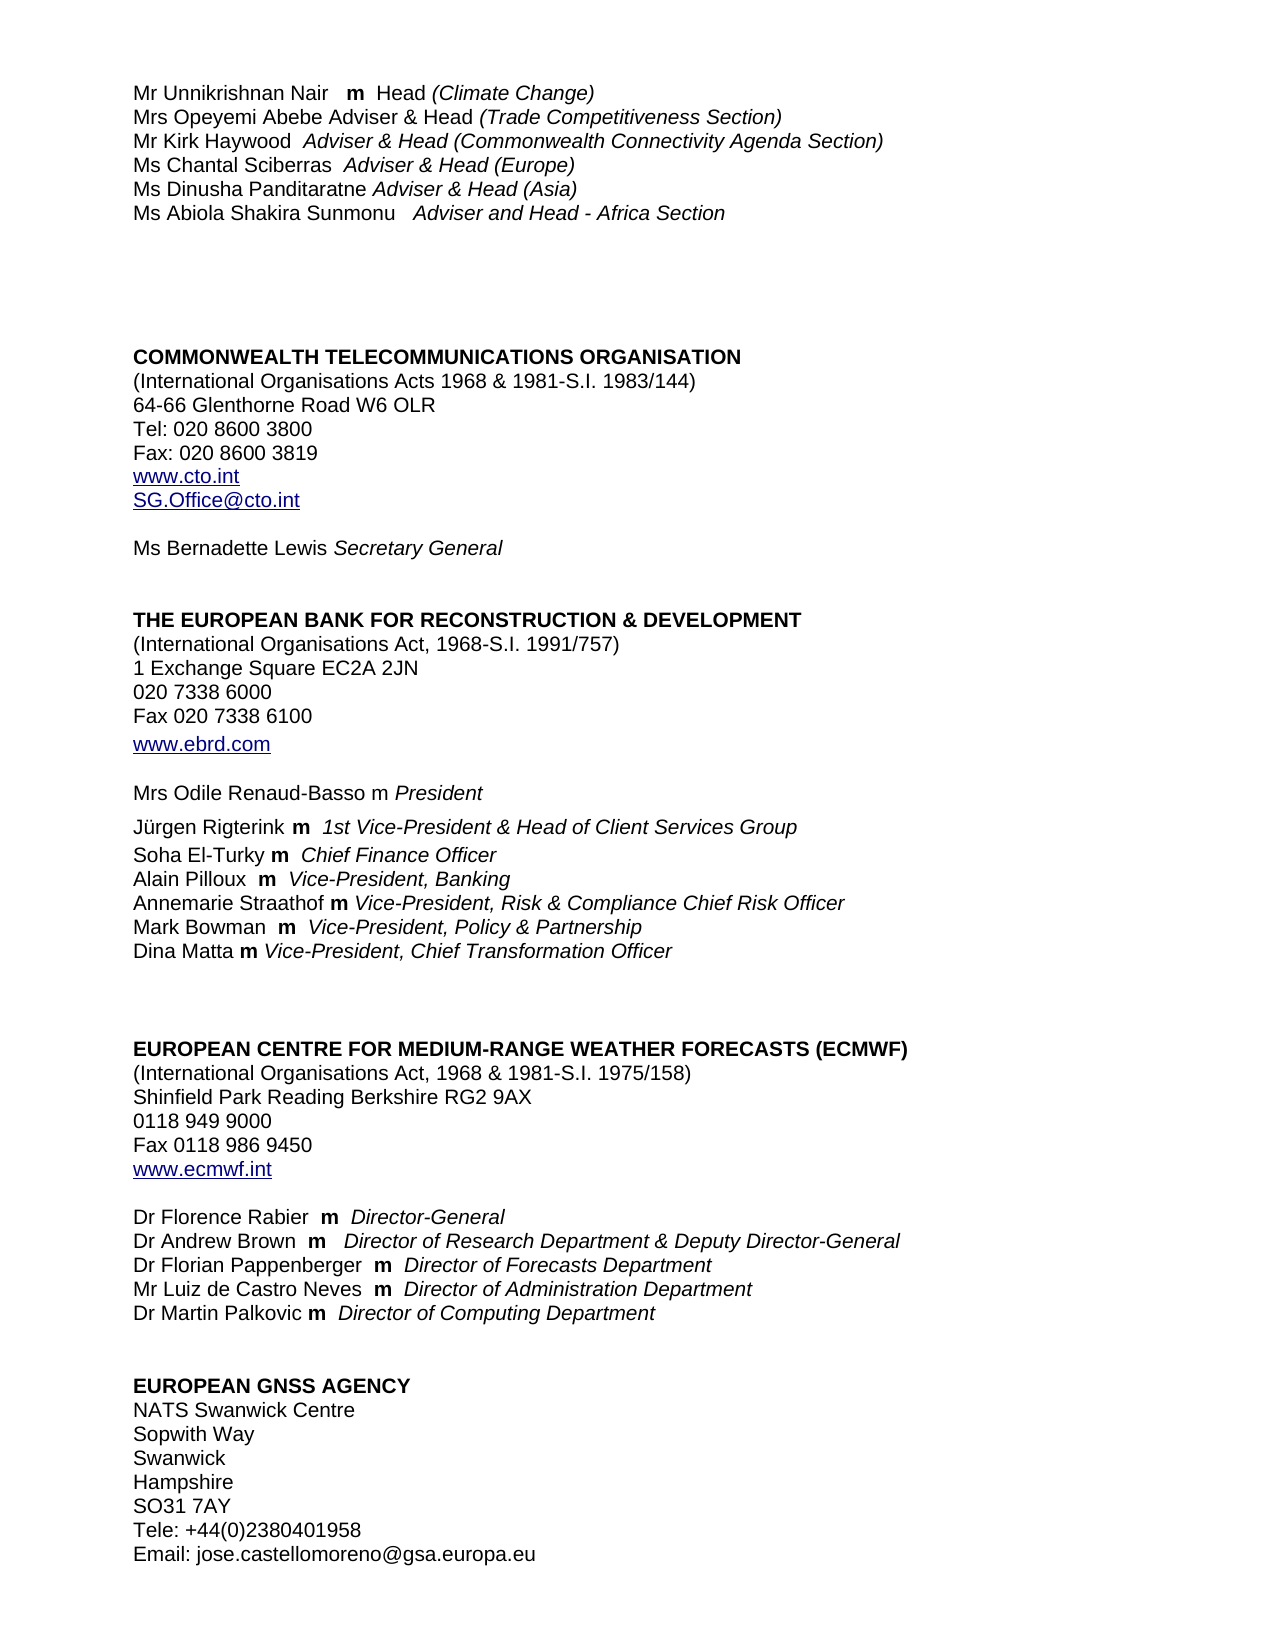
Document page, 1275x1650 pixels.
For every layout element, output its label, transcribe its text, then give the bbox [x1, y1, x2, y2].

text Annemarie Straathof m Vice-President, Risk & Compliance Chief Risk Officer [133, 891, 1181, 915]
text Fax 0118 986 9450 [133, 1133, 1181, 1157]
text COMMONWEALTH TELECOMMUNICATIONS ORGANISATION [133, 344, 1181, 368]
text Mrs Opeyemi Abebe Adviser & Head (Trade Competitiveness Section) [133, 105, 1181, 129]
text Tel: 020 8600 3800 [133, 416, 1181, 440]
text (International Organisations Act, 1968-S.I. 1991/757) [133, 632, 1181, 656]
text Dr Florian Pappenberger m Director of Forecasts Department [133, 1253, 1181, 1277]
text Ms Chantal Sciberras Adviser & Head (Europe) [133, 153, 1181, 177]
text Dina Matta m Vice-President, Chief Transformation Officer [133, 939, 1181, 963]
text 1 Exchange Square EC2A 2JN [133, 656, 1181, 680]
text Ms Bernadette Lewis Secretary General [133, 536, 1181, 560]
text Dr Florence Rabier m Director-General [133, 1205, 1181, 1229]
text (International Organisations Act, 1968 & 1981-S.I. 1975/158) [133, 1061, 1181, 1085]
text Hampshire [133, 1470, 1181, 1494]
text Ms Dinusha Panditaratne Adviser & Head (Asia) [133, 177, 1181, 201]
text EUROPEAN GNSS AGENCY [133, 1374, 1181, 1398]
text www.ebrd.com [133, 728, 1181, 757]
text EUROPEAN CENTRE FOR MEDIUM-RANGE WEATHER FORECASTS (ECMWF) [133, 1037, 1181, 1061]
text Mrs Odile Renaud-Basso m President [133, 781, 1181, 804]
text (International Organisations Acts 1968 & 1981-S.I. 1983/144) [133, 368, 1181, 392]
text Fax: 020 8600 3819 [133, 440, 1181, 464]
text Dr Martin Palkovic m Director of Computing Department [133, 1301, 1181, 1325]
text Alain Pilloux m Vice-President, Banking [133, 867, 1181, 891]
text 0118 949 9000 [133, 1109, 1181, 1133]
text Mr Luiz de Castro Neves m Director of Administration Department [133, 1277, 1181, 1301]
text Tele: +44(0)2380401958 [133, 1518, 1181, 1542]
text 64-66 Glenthorne Road W6 OLR [133, 392, 1181, 416]
text www.cto.int [133, 464, 1181, 488]
text Sopwith Way [133, 1422, 1181, 1446]
text Fax 020 7338 6100 [133, 704, 1181, 728]
text SG.Office@cto.int [133, 488, 1181, 512]
text SO31 7AY [133, 1494, 1181, 1518]
text Shinfield Park Reading Berkshire RG2 9AX [133, 1085, 1181, 1109]
text NATS Swanwick Centre [133, 1398, 1181, 1422]
text Mark Bowman m Vice-President, Policy & Partnership [133, 915, 1181, 939]
text Mr Kirk Haywood Adviser & Head (Commonwealth Connectivity Agenda Section) [133, 129, 1181, 153]
text Mr Unnikrishnan Nair m Head (Climate Change) [133, 81, 1181, 105]
text Email: jose.castellomoreno@gsa.europa.eu [133, 1542, 1181, 1566]
text 020 7338 6000 [133, 680, 1181, 704]
text THE EUROPEAN BANK FOR RECONSTRUCTION & DEVELOPMENT [133, 608, 1181, 632]
text Ms Abiola Shakira Sunmonu Adviser and Head - Africa Section [133, 201, 1181, 225]
text www.ecmwf.int [133, 1157, 1181, 1181]
text Dr Andrew Brown m Director of Research Department & Deputy Director-General [133, 1229, 1181, 1253]
text Soha El-Turky m Chief Finance Officer [133, 843, 1181, 867]
text Swanwick [133, 1446, 1181, 1470]
text Jürgen Rigterink m 1st Vice-President & Head of Client Services Group [133, 804, 1181, 843]
